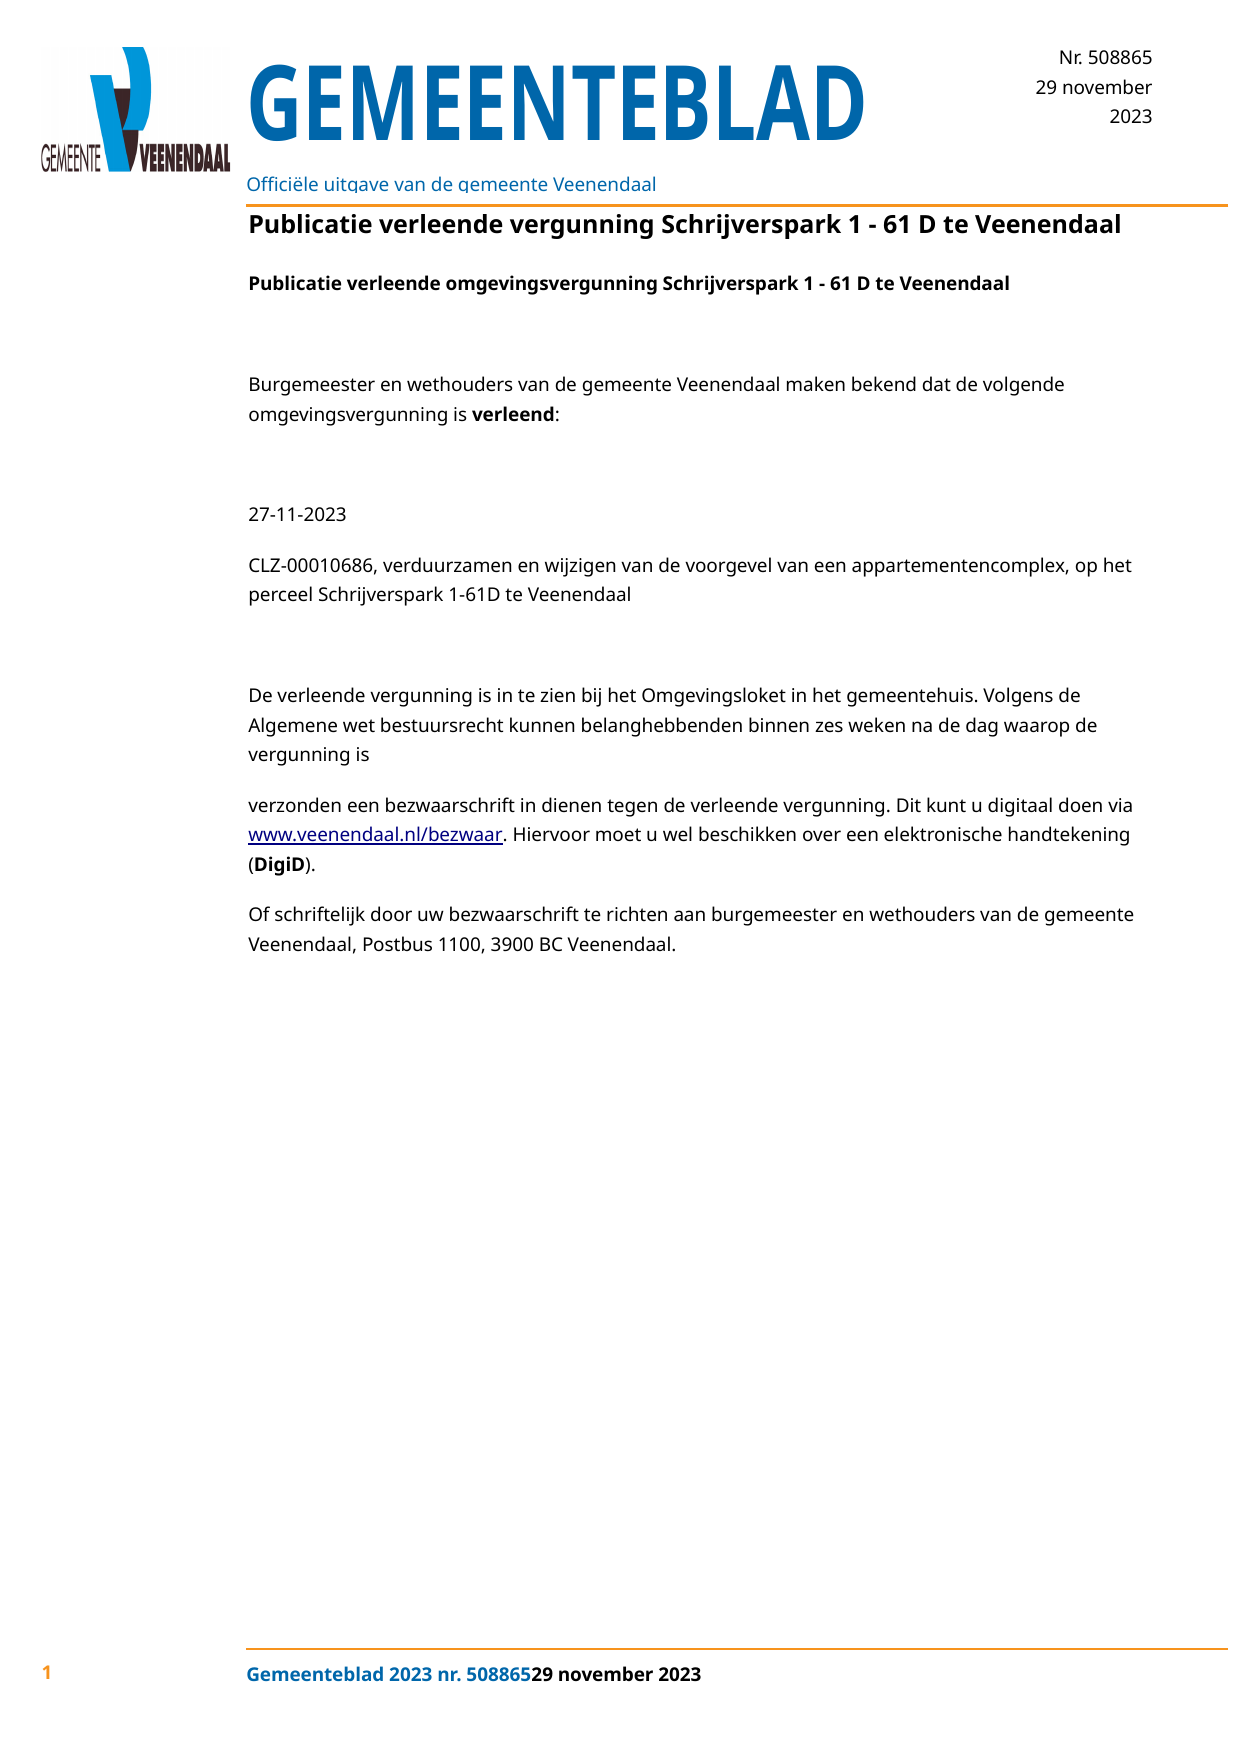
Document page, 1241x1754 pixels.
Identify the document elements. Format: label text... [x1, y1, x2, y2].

text CLZ-00010686, verduurzamen en wijzigen van de voorgevel van een appartementencomplex, op het perceel Schrijverspark 1-61D te Veenendaal [248, 552, 1152, 607]
text Publicatie verleende vergunning Schrijverspark 1 - 61 D te Veenendaal [248, 207, 1152, 241]
text 27-11-2023 [248, 502, 1152, 527]
text verzonden een bezwaarschrift in dienen tegen de verleende vergunning. Dit kunt u digitaal doen via www.veenendaal.nl/bezwaar. Hiervoor moet u wel beschikken over een elektronische handtekening (DigiD). [248, 792, 1152, 877]
text Publicatie verleende omgevingsvergunning Schrijverspark 1 - 61 D te Veenendaal [248, 270, 1152, 296]
text Of schriftelijk door uw bezwaarschrift te richten aan burgemeester en wethouders van de gemeente Veenendaal, Postbus 1100, 3900 BC Veenendaal. [248, 902, 1152, 957]
picture [123, 47, 231, 172]
text Burgemeester en wethouders van de gemeente Veenendaal maken bekend dat de volgende omgevingsvergunning is verleend: [248, 371, 1152, 426]
picture [41, 47, 130, 172]
text De verleende vergunning is in te zien bij het Omgevingsloket in het gemeentehuis. Volgens de Algemene wet bestuursrecht kunnen belanghebbenden binnen zes weken na de dag waarop de vergunning is [248, 682, 1152, 767]
